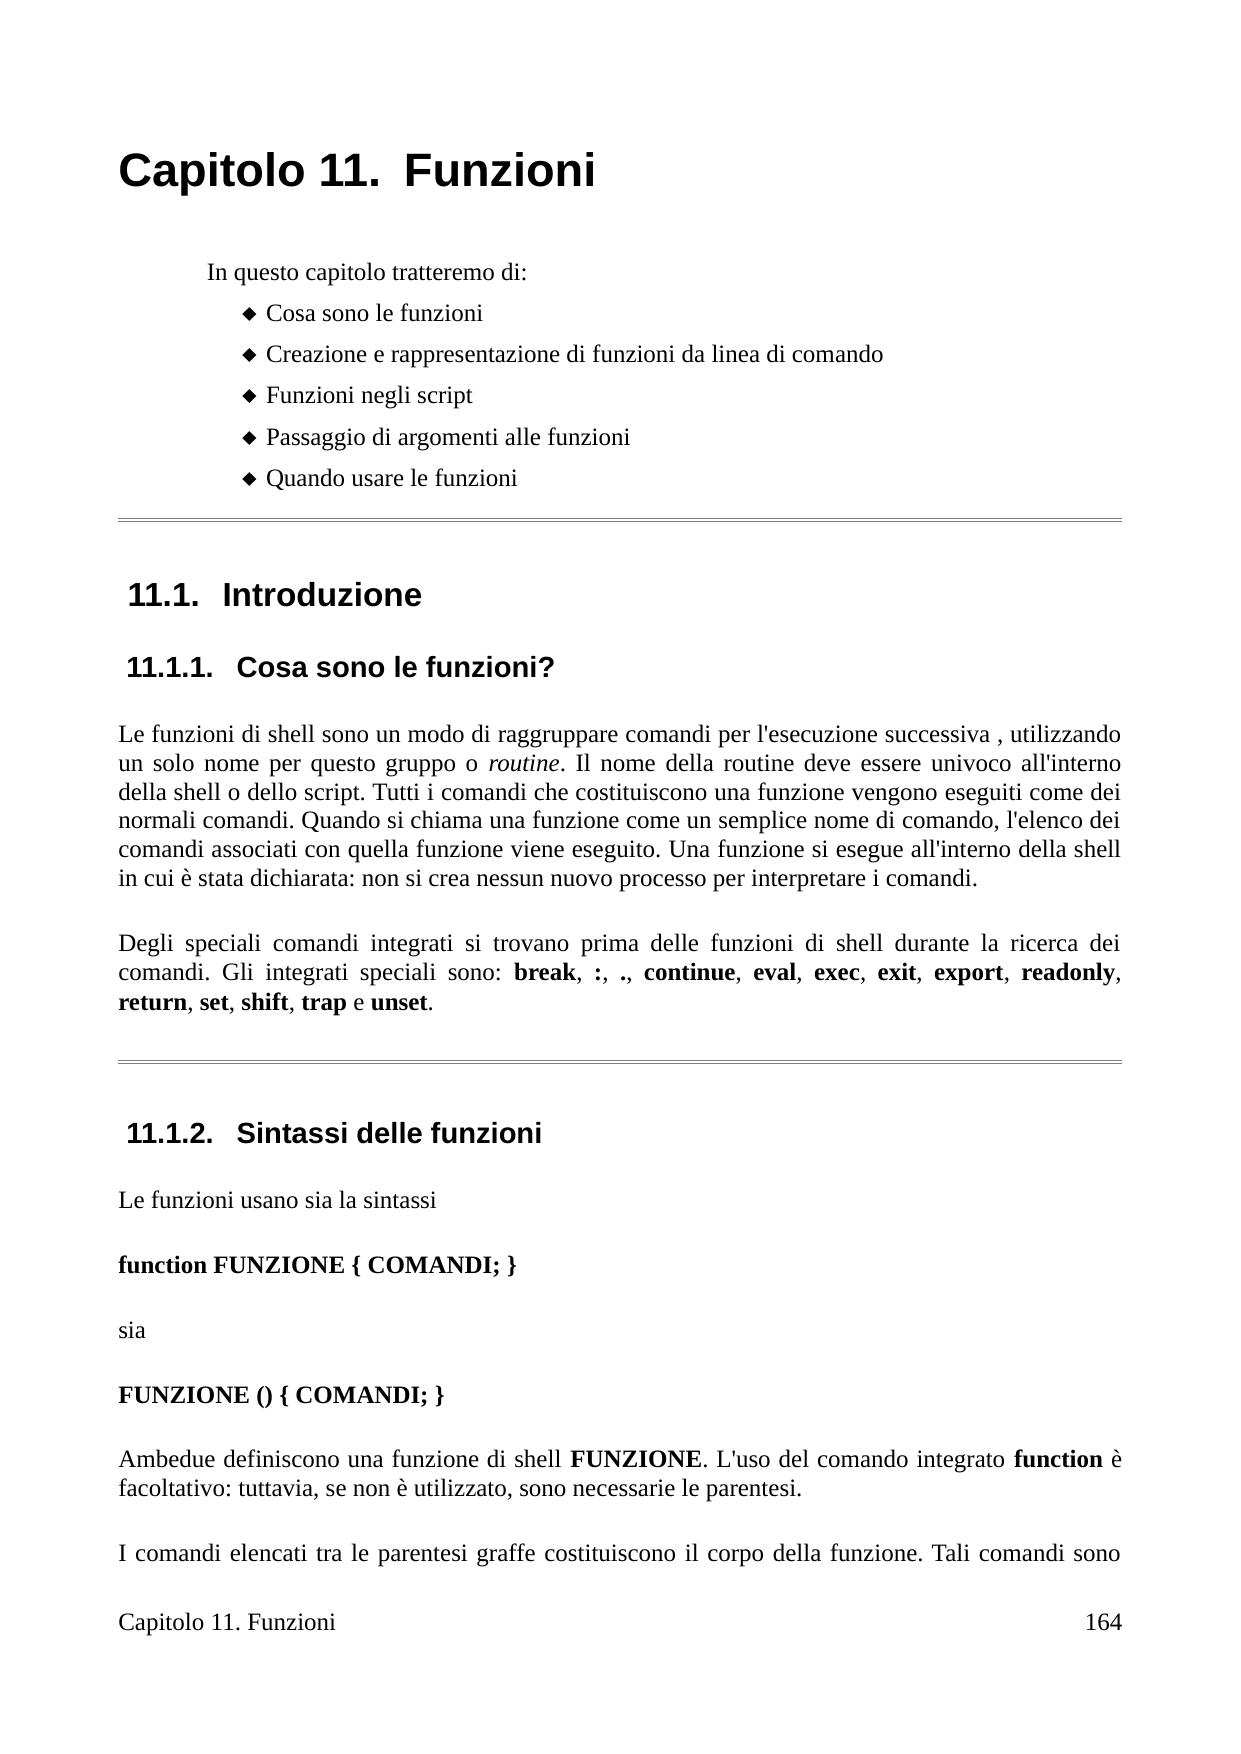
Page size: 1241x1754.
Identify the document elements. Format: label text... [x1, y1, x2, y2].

text function FUNZIONE { COMANDI; } [118, 1250, 1122, 1279]
list Quando usare le funzioni [242, 463, 1122, 492]
text sia [118, 1315, 1122, 1344]
list Funzioni negli script [242, 380, 1122, 409]
text Le funzioni usano sia la sintassi [118, 1185, 1122, 1214]
list Cosa sono le funzioni [242, 298, 1122, 327]
list Creazione e rappresentazione di funzioni da linea di comando [242, 339, 1122, 368]
text FUNZIONE () { COMANDI; } [118, 1380, 1122, 1408]
subtitle Sintassi delle funzioni [118, 1116, 1122, 1149]
text Le funzioni di shell sono un modo di raggruppare comandi per l'esecuzione successiva , utilizzando un solo nome per questo gruppo o routine. Il nome della routine deve essere univoco all'interno della shell o dello script. Tutti i comandi che costituiscono una funzione vengono eseguiti come dei normali comandi. Quando si chiama una funzione come un semplice nome di comando, l'elenco dei comandi associati con quella funzione viene eseguito. Una funzione si esegue all'interno della shell in cui è stata dichiarata: non si crea nessun nuovo processo per interpretare i comandi. [118, 719, 1122, 892]
text Degli speciali comandi integrati si trovano prima delle funzioni di shell durante la ricerca dei comandi. Gli integrati speciali sono: break, :, ., continue, eval, exec, exit, export, readonly, return, set, shift, trap e unset. [118, 928, 1122, 1017]
subtitle Introduzione [118, 575, 1122, 614]
subtitle Funzioni [118, 143, 1122, 197]
text Ambedue definiscono una funzione di shell FUNZIONE. L'uso del comando integrato function è facoltativo: tuttavia, se non è utilizzato, sono necessarie le parentesi. [118, 1444, 1122, 1502]
subtitle Cosa sono le funzioni? [118, 650, 1122, 683]
text I comandi elencati tra le parentesi graffe costituiscono il corpo della funzione. Tali comandi sono [118, 1538, 1122, 1567]
text In questo capitolo tratteremo di: [207, 257, 1122, 285]
list Passaggio di argomenti alle funzioni [242, 422, 1122, 450]
